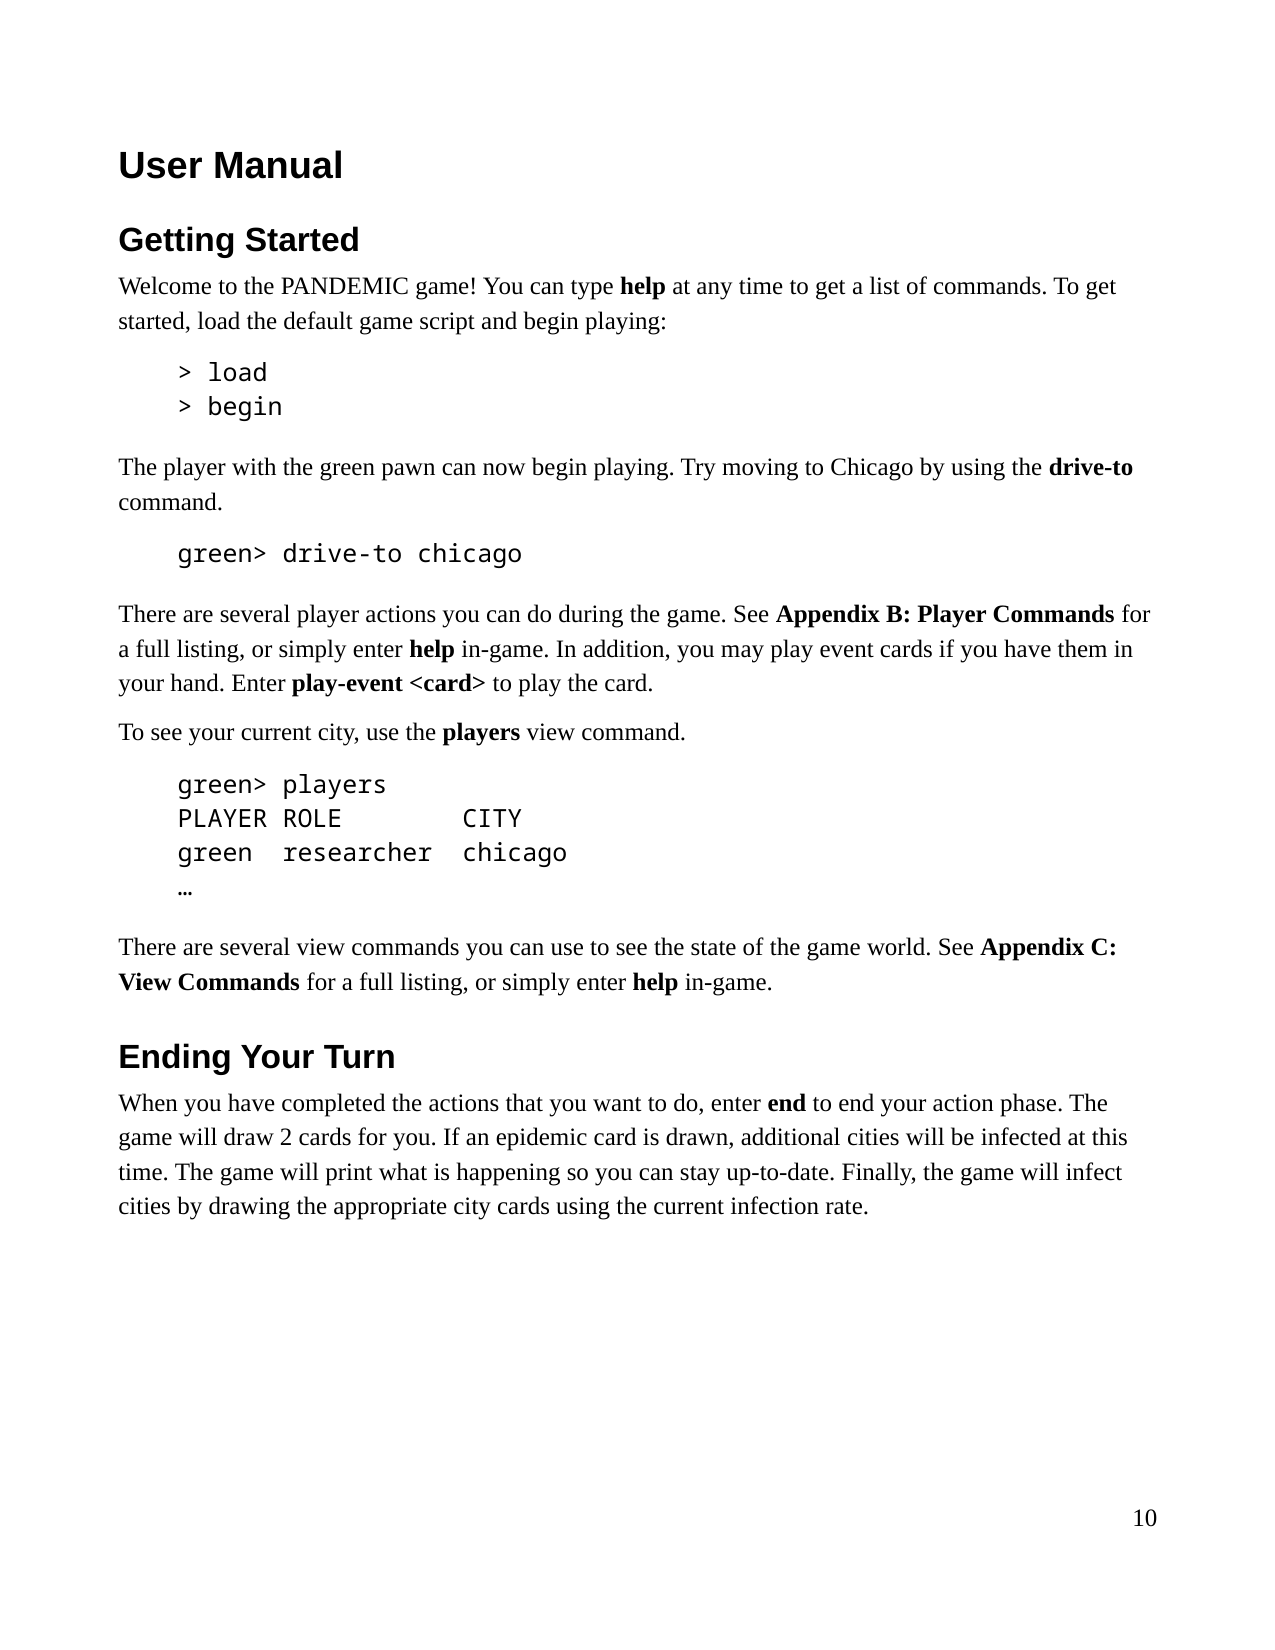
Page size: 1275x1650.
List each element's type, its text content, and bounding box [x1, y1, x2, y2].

text The player with the green pawn can now begin playing. Try moving to Chicago by using the drive-to command. [118, 452, 1157, 516]
text > load > begin [177, 355, 1098, 423]
text Welcome to the PANDEMIC game! You can type help at any time to get a list of commands. To get started, load the default game script and begin playing: [118, 271, 1157, 334]
subtitle Getting Started [118, 220, 1157, 259]
text There are several view commands you can use to see the state of the game world. See Appendix C: View Commands for a full listing, or simply enter help in-game. [118, 932, 1157, 996]
subtitle Ending Your Turn [118, 1037, 1157, 1075]
text There are several player actions you can do during the game. See Appendix B: Player Commands for a full listing, or simply enter help in-game. In addition, you may play event cards if you have them in your hand. Enter play-event <card> to play the card. [118, 599, 1157, 697]
subtitle User Manual [118, 143, 1157, 187]
text To see your current city, use the players view command. [118, 717, 1157, 746]
text green> drive-to chicago [177, 536, 1098, 570]
text When you have completed the actions that you want to do, enter end to end your action phase. The game will draw 2 cards for you. If an epidemic card is drawn, additional cities will be infected at this time. The game will print what is happening so you can stay up-to-date. Finally, the game will infect cities by drawing the appropriate city cards using the current infection rate. [118, 1088, 1157, 1220]
text green> players PLAYER ROLE CITY green researcher chicago … [177, 767, 1098, 903]
